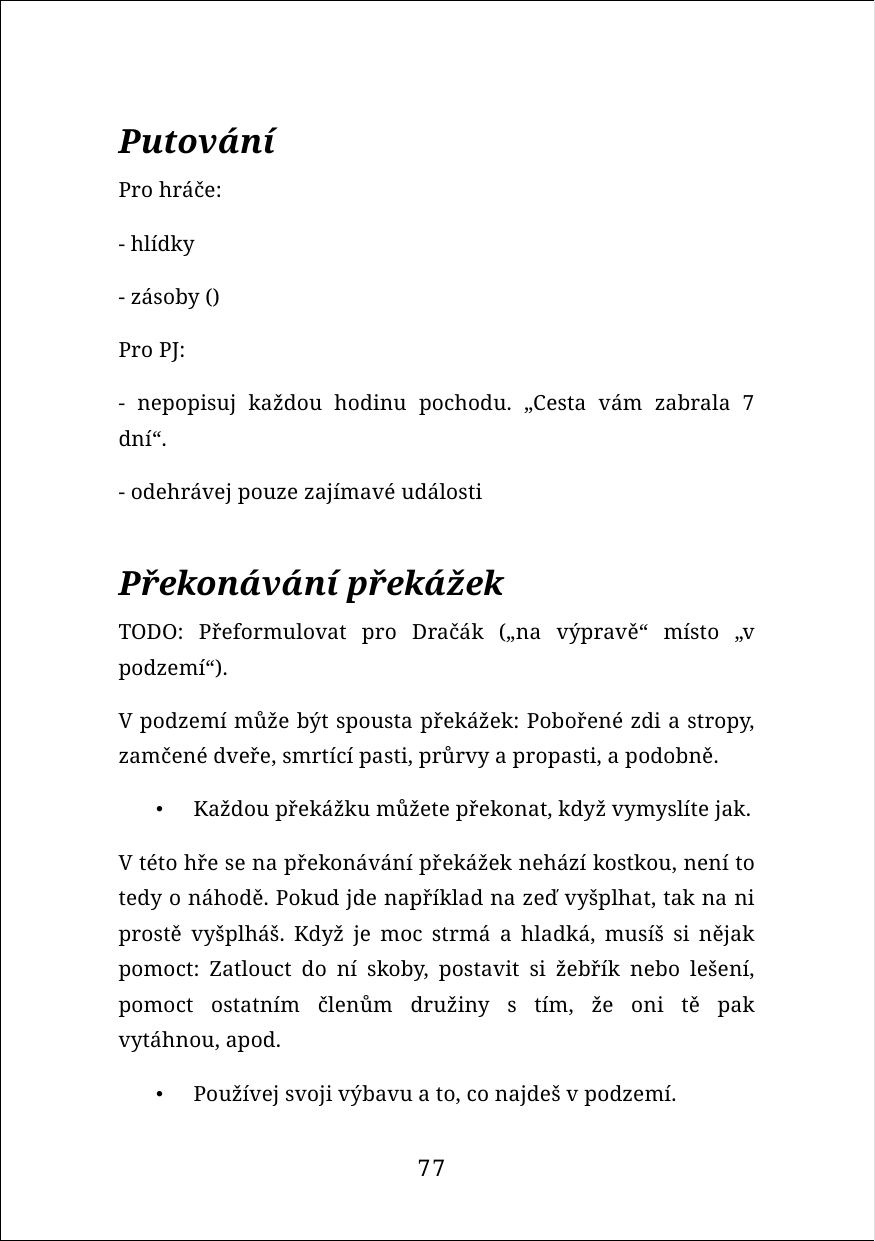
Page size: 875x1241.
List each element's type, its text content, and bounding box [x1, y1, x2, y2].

list Používej svoji výbavu a to, co najdeš v podzemí. [156, 1079, 756, 1107]
text V podzemí může být spousta překážek: Pobořené zdi a stropy, zamčené dveře, smrtící pasti, průrvy a propasti, a podobně. [118, 706, 756, 770]
text - hlídky [118, 229, 756, 257]
text V této hře se na překonávání překážek nehází kostkou, není to tedy o náhodě. Pokud jde například na zeď vyšplhat, tak na ni prostě vyšplháš. Když je moc strmá a hladká, musíš si nějak pomoct: Zatlouct do ní skoby, postavit si žebřík nebo lešení, pomoct ostatním členům družiny s tím, že oni tě pak vytáhnou, apod. [118, 848, 756, 1054]
list Každou překážku můžete překonat, když vymyslíte jak. [156, 794, 756, 823]
subtitle Překonávání překážek [118, 560, 756, 605]
text - zásoby () [118, 282, 756, 310]
text Pro hráče: [118, 175, 756, 204]
text - odehrávej pouze zajímavé události [118, 477, 756, 506]
text - nepopisuj každou hodinu pochodu. „Cesta vám zabrala 7 dní“. [118, 388, 756, 452]
text Pro PJ: [118, 335, 756, 363]
subtitle Putování [118, 118, 756, 164]
text TODO: Přeformulovat pro Dračák („na výpravě“ místo „v podzemí“). [118, 617, 756, 681]
